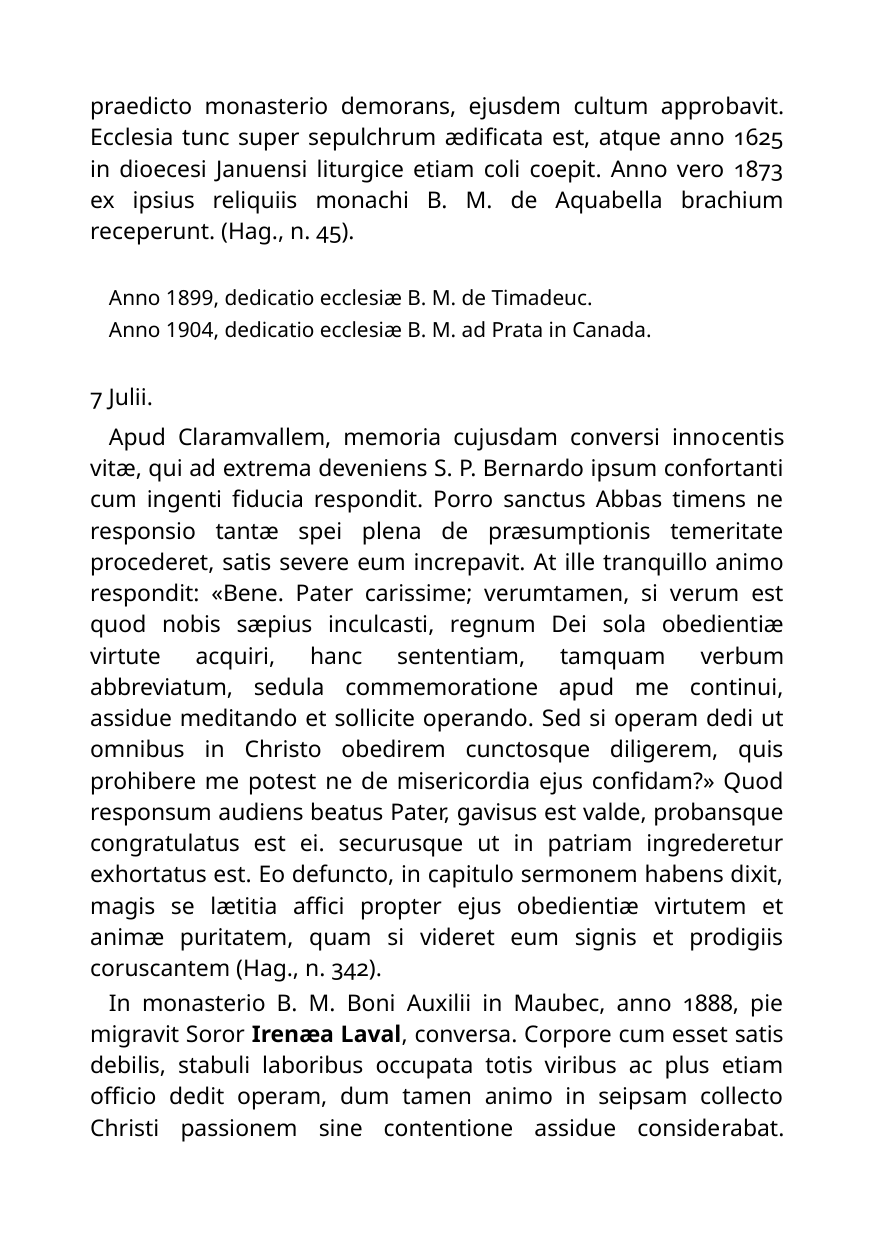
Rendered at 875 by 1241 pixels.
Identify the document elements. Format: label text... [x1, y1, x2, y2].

text praedicto monasterio demorans, ejusdem cultum appro­bavit. Ecclesia tunc super sepulchrum ædificata est, atque anno 1625 in dioecesi Januensi liturgice etiam coli coepit. Anno vero 1873 ex ipsius reliquiis monachi B. M. de Aquabella brachium receperunt. (Hag., n. 45). [90, 90, 784, 246]
text Apud Claramvallem, memoria cujusdam conversi inno­centis vitæ, qui ad extrema deveniens S. P. Bernardo ipsum confortanti cum ingenti fiducia respondit. Porro sanctus Abbas timens ne responsio tantæ spei plena de præsumptionis temeritate procederet, satis severe eum increpavit. At ille tranquillo animo respondit: «Bene. Pater carissime; verumtamen, si verum est quod nobis sæpius inculcasti, regnum Dei sola obedientiæ virtute acquiri, hanc sententiam, tam­quam verbum abbreviatum, sedula commemoratione apud me continui, assidue meditando et sollicite operando. Sed si operam dedi ut omnibus in Christo obedirem cunctosque diligerem, quis prohibere me potest ne de misericordia ejus confidam?» Quod responsum audiens beatus Pater, gavisus est valde, probansque congratulatus est ei. securusque ut in patriam ingrederetur exhortatus est. Eo defuncto, in capitulo sermonem habens dixit, magis se lætitia affici propter ejus obedientiæ virtutem et animæ puritatem, quam si videret eum signis et prodigiis coruscantem (Hag., n. 342). [90, 421, 784, 983]
text 7 Julii. [90, 381, 784, 412]
text In monasterio B. M. Boni Auxilii in Maubec, anno 1888, pie migravit Soror Irenæa Laval, conversa. Corpore cum esset satis debilis, stabuli laboribus occupata totis viribus ac plus etiam officio dedit operam, dum tamen animo in seipsam collecto Christi passionem sine contentione assidue conside­rabat. [90, 986, 784, 1143]
text Anno 1899, dedicatio ecclesiæ B. M. de Timadeuc. [90, 283, 784, 312]
text Anno 1904, dedicatio ecclesiæ B. M. ad Prata in Canada. [90, 315, 784, 343]
